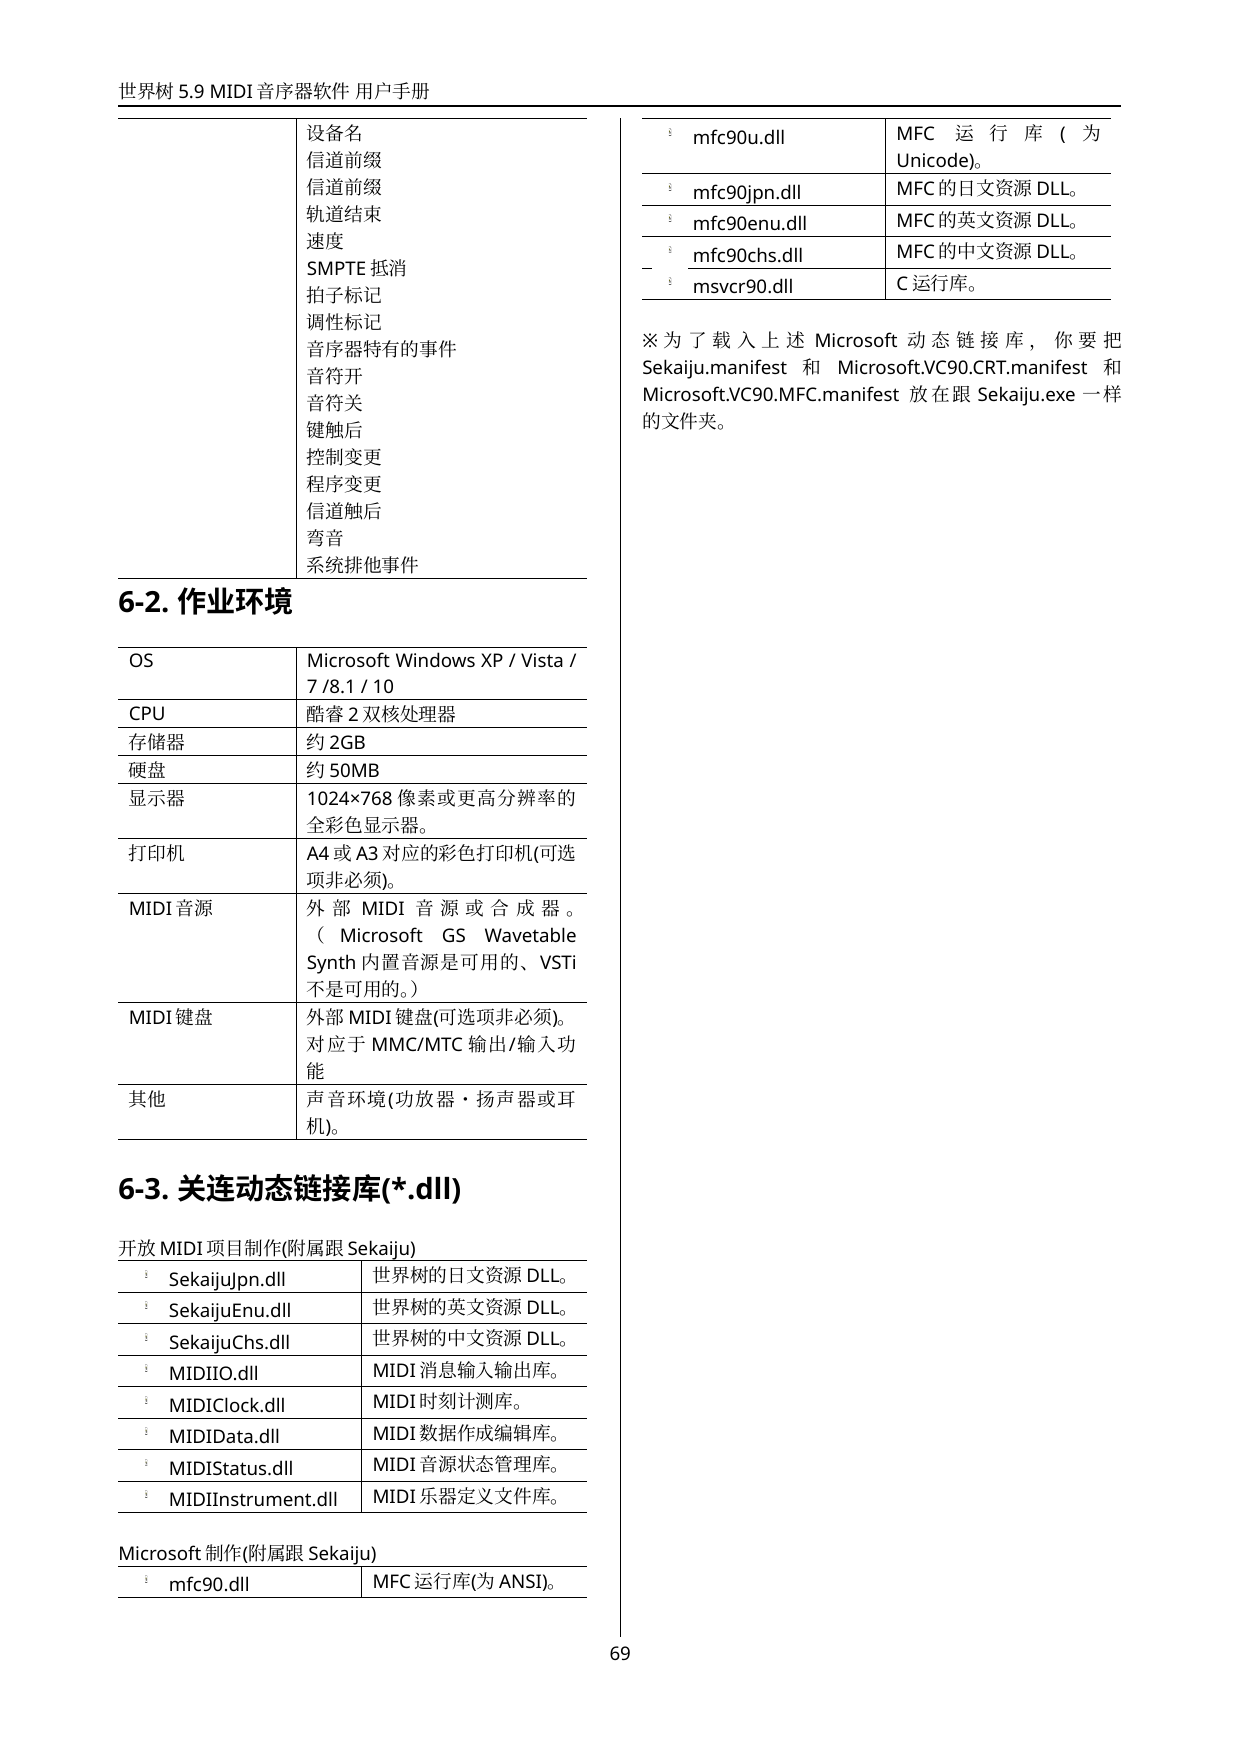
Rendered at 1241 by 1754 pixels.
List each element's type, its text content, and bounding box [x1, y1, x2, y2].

table_cell 外部MIDI键盘(可选项非必须)。对应于MMC/MTC输出/输入功能 [297, 1003, 587, 1084]
table_header SekaijuJpn.dll [118, 1261, 361, 1292]
text 开放MIDI项目制作(附属跟Sekaiju) [118, 1233, 598, 1260]
text ※为了载入上述Microsoft动态链接库，你要把Sekaiju.manifest和Microsoft.VC90.CRT.manifest和Microsoft.VC90.MFC.manifest 放在跟Sekaiju.exe一样的文件夹。 [642, 326, 1122, 433]
table_cell MIDI乐器定义文件库。 [362, 1482, 587, 1512]
table_header 世界树的日文资源DLL。 [362, 1261, 587, 1292]
table_cell 世界树的中文资源DLL。 [362, 1324, 587, 1355]
table_cell 约2GB [297, 728, 587, 755]
table_cell CPU [118, 700, 296, 727]
table_cell [118, 119, 296, 578]
table_cell MIDI音源 [118, 894, 296, 1002]
table_header OS [118, 648, 296, 699]
table_cell MFC运行库(为Unicode)。 [886, 119, 1111, 173]
table_cell 1024×768像素或更高分辨率的全彩色显示器。 [297, 784, 587, 838]
table_cell A4或A3对应的彩色打印机(可选项非必须)。 [297, 839, 587, 893]
text Microsoft制作(附属跟Sekaiju) [118, 1538, 598, 1566]
table_cell MFC的英文资源DLL。 [886, 206, 1111, 236]
table_cell SekaijuEnu.dll [118, 1293, 361, 1323]
table_cell MFC的中文资源DLL。 [886, 237, 1111, 267]
table_cell 外部MIDI音源或合成器。（Microsoft GS Wavetable Synth内置音源是可用的、VSTi不是可用的。） [297, 894, 587, 1002]
table_cell 酷睿2双核处理器 [297, 700, 587, 727]
table_cell 世界树的英文资源DLL。 [362, 1293, 587, 1323]
table_header mfc90.dll [118, 1567, 361, 1597]
table_cell mfc90jpn.dll [642, 174, 885, 204]
table_cell 存储器 [118, 728, 296, 755]
table_cell MFC的日文资源DLL。 [886, 174, 1111, 204]
table_cell MIDI消息输入输出库。 [362, 1356, 587, 1386]
table_cell msvcr90.dll [642, 269, 885, 299]
table_cell MIDIClock.dll [118, 1387, 361, 1418]
table_cell mfc90chs.dll [642, 237, 885, 267]
table_cell mfc90u.dll [642, 119, 885, 173]
subtitle 6-2. 作业环境 [118, 579, 598, 621]
table_cell MIDI键盘 [118, 1003, 296, 1084]
table_cell MIDI音源状态管理库。 [362, 1450, 587, 1481]
table_cell 显示器 [118, 784, 296, 838]
table_cell MIDI数据作成编辑库。 [362, 1419, 587, 1449]
table_cell 其他 [118, 1085, 296, 1139]
table_cell 打印机 [118, 839, 296, 893]
table_cell SekaijuChs.dll [118, 1324, 361, 1355]
table_header MFC运行库(为ANSI)。 [362, 1567, 587, 1597]
table_cell 设备名 信道前缀 信道前缀 轨道结束 速度 SMPTE抵消 拍子标记 调性标记 音序器特有的事件 音符开 音符关 键触后 控制变更 程序变更 信道触后 弯音 系统排他事件 [297, 119, 587, 578]
table_cell MIDIStatus.dll [118, 1450, 361, 1481]
table_cell 声音环境(功放器・扬声器或耳机)。 [297, 1085, 587, 1139]
table_cell MIDIIO.dll [118, 1356, 361, 1386]
subtitle 6-3. 关连动态链接库(*.dll) [118, 1165, 598, 1208]
table_cell C运行库。 [886, 269, 1111, 299]
table_cell 硬盘 [118, 756, 296, 783]
table_cell MIDI时刻计测库。 [362, 1387, 587, 1418]
table_header Microsoft Windows XP / Vista / 7 /8.1 / 10 [297, 648, 587, 699]
table_cell 约50MB [297, 756, 587, 783]
table_cell MIDIInstrument.dll [118, 1482, 361, 1512]
table_cell MIDIData.dll [118, 1419, 361, 1449]
table_cell mfc90enu.dll [642, 206, 885, 236]
